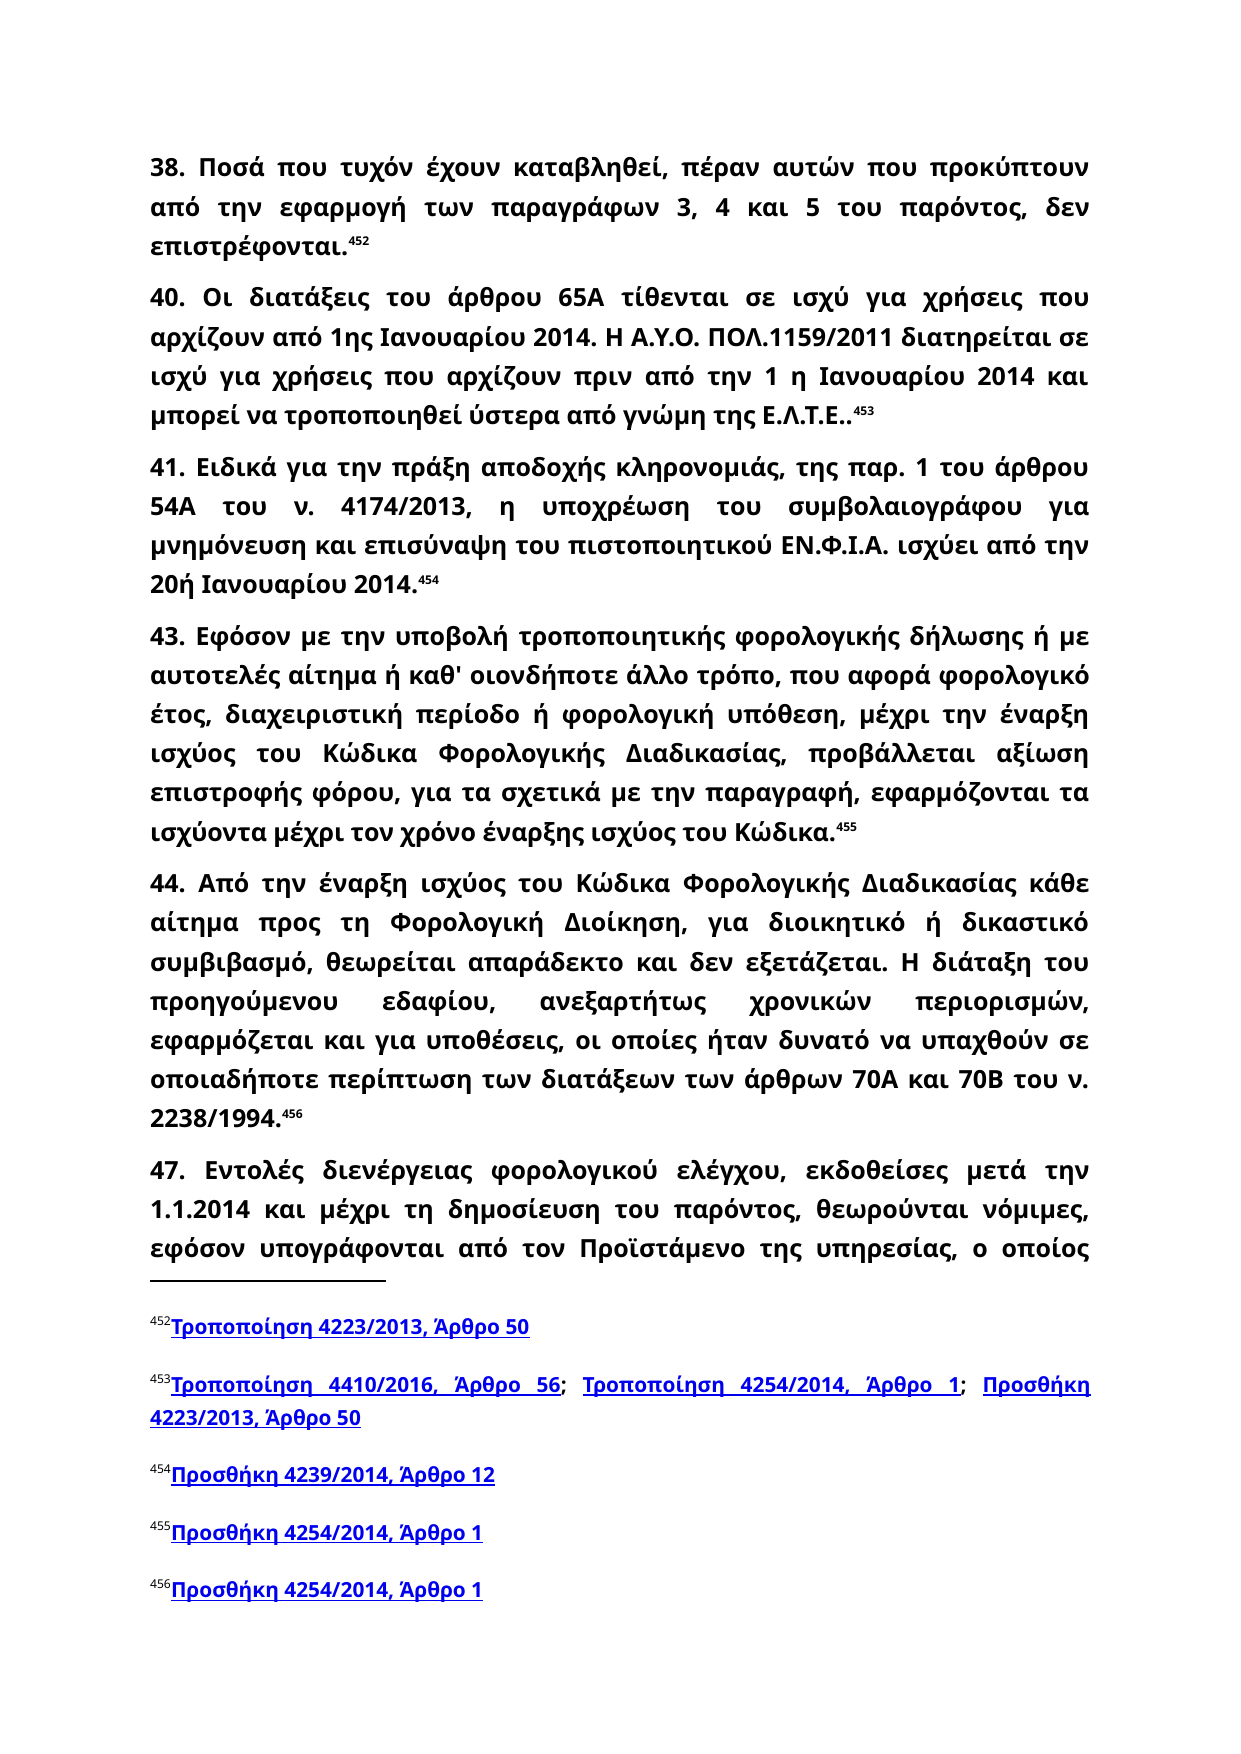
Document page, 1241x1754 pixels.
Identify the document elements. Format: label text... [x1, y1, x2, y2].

text 43. Εφόσον με την υποβολή τροποποιητικής φορολογικής δήλωσης ή με αυτοτελές αίτημα ή καθ' οιονδήποτε άλλο τρόπο, που αφορά φορολογικό έτος, διαχειριστική περίοδο ή φορολογική υπόθεση, μέχρι την έναρξη ισχύος του Κώδικα Φορολογικής Διαδικασίας, προβάλλεται αξίωση επιστροφής φόρου, για τα σχετικά με την παραγραφή, εφαρμόζονται τα ισχύοντα μέχρι τον χρόνο έναρξης ισχύος του Κώδικα. [150, 618, 1090, 848]
text Προσθήκη 4254/2014, Άρθρο 1 [150, 1576, 1090, 1604]
text Προσθήκη 4254/2014, Άρθρο 1 [150, 1518, 1090, 1546]
text 38. Ποσά που τυχόν έχουν καταβληθεί, πέραν αυτών που προκύπτουν από την εφαρμογή των παραγράφων 3, 4 και 5 του παρόντος, δεν επιστρέφονται. [150, 150, 1090, 262]
text 44. Από την έναρξη ισχύος του Κώδικα Φορολογικής Διαδικασίας κάθε αίτημα προς τη Φορολογική Διοίκηση, για διοικητικό ή δικαστικό συμβιβασμό, θεωρείται απαράδεκτο και δεν εξετάζεται. Η διάταξη του προηγούμενου εδαφίου, ανεξαρτήτως χρονικών περιορισμών, εφαρμόζεται και για υποθέσεις, οι οποίες ήταν δυνατό να υπαχθούν σε οποιαδήποτε περίπτωση των διατάξεων των άρθρων 70Α και 70Β του ν. 2238/1994. [150, 866, 1090, 1135]
text 47. Εντολές διενέργειας φορολογικού ελέγχου, εκδοθείσες μετά την 1.1.2014 και μέχρι τη δημοσίευση του παρόντος, θεωρούνται νόμιμες, εφόσον υπογράφονται από τον Προϊστάμενο της υπηρεσίας, ο οποίος [150, 1152, 1090, 1265]
text Τροποποίηση 4223/2013, Άρθρο 50 [150, 1312, 1090, 1341]
text 40. Οι διατάξεις του άρθρου 65Α τίθενται σε ισχύ για χρήσεις που αρχίζουν από 1ης Ιανουαρίου 2014. Η Α.Υ.Ο. ΠΟΛ.1159/2011 διατηρείται σε ισχύ για χρήσεις που αρχίζουν πριν από την 1 η Ιανουαρίου 2014 και μπορεί να τροποποιηθεί ύστερα από γνώμη της Ε.Λ.Τ.Ε.. [150, 280, 1090, 432]
text Προσθήκη 4239/2014, Άρθρο 12 [150, 1460, 1090, 1489]
text 41. Ειδικά για την πράξη αποδοχής κληρονομιάς, της παρ. 1 του άρθρου 54Α του ν. 4174/2013, η υποχρέωση του συμβολαιογράφου για μνημόνευση και επισύναψη του πιστοποιητικού ΕΝ.Φ.Ι.Α. ισχύει από την 20ή Ιανουαρίου 2014. [150, 449, 1090, 601]
text Τροποποίηση 4410/2016, Άρθρο 56; Τροποποίηση 4254/2014, Άρθρο 1; Προσθήκη 4223/2013, Άρθρο 50 [150, 1370, 1090, 1431]
